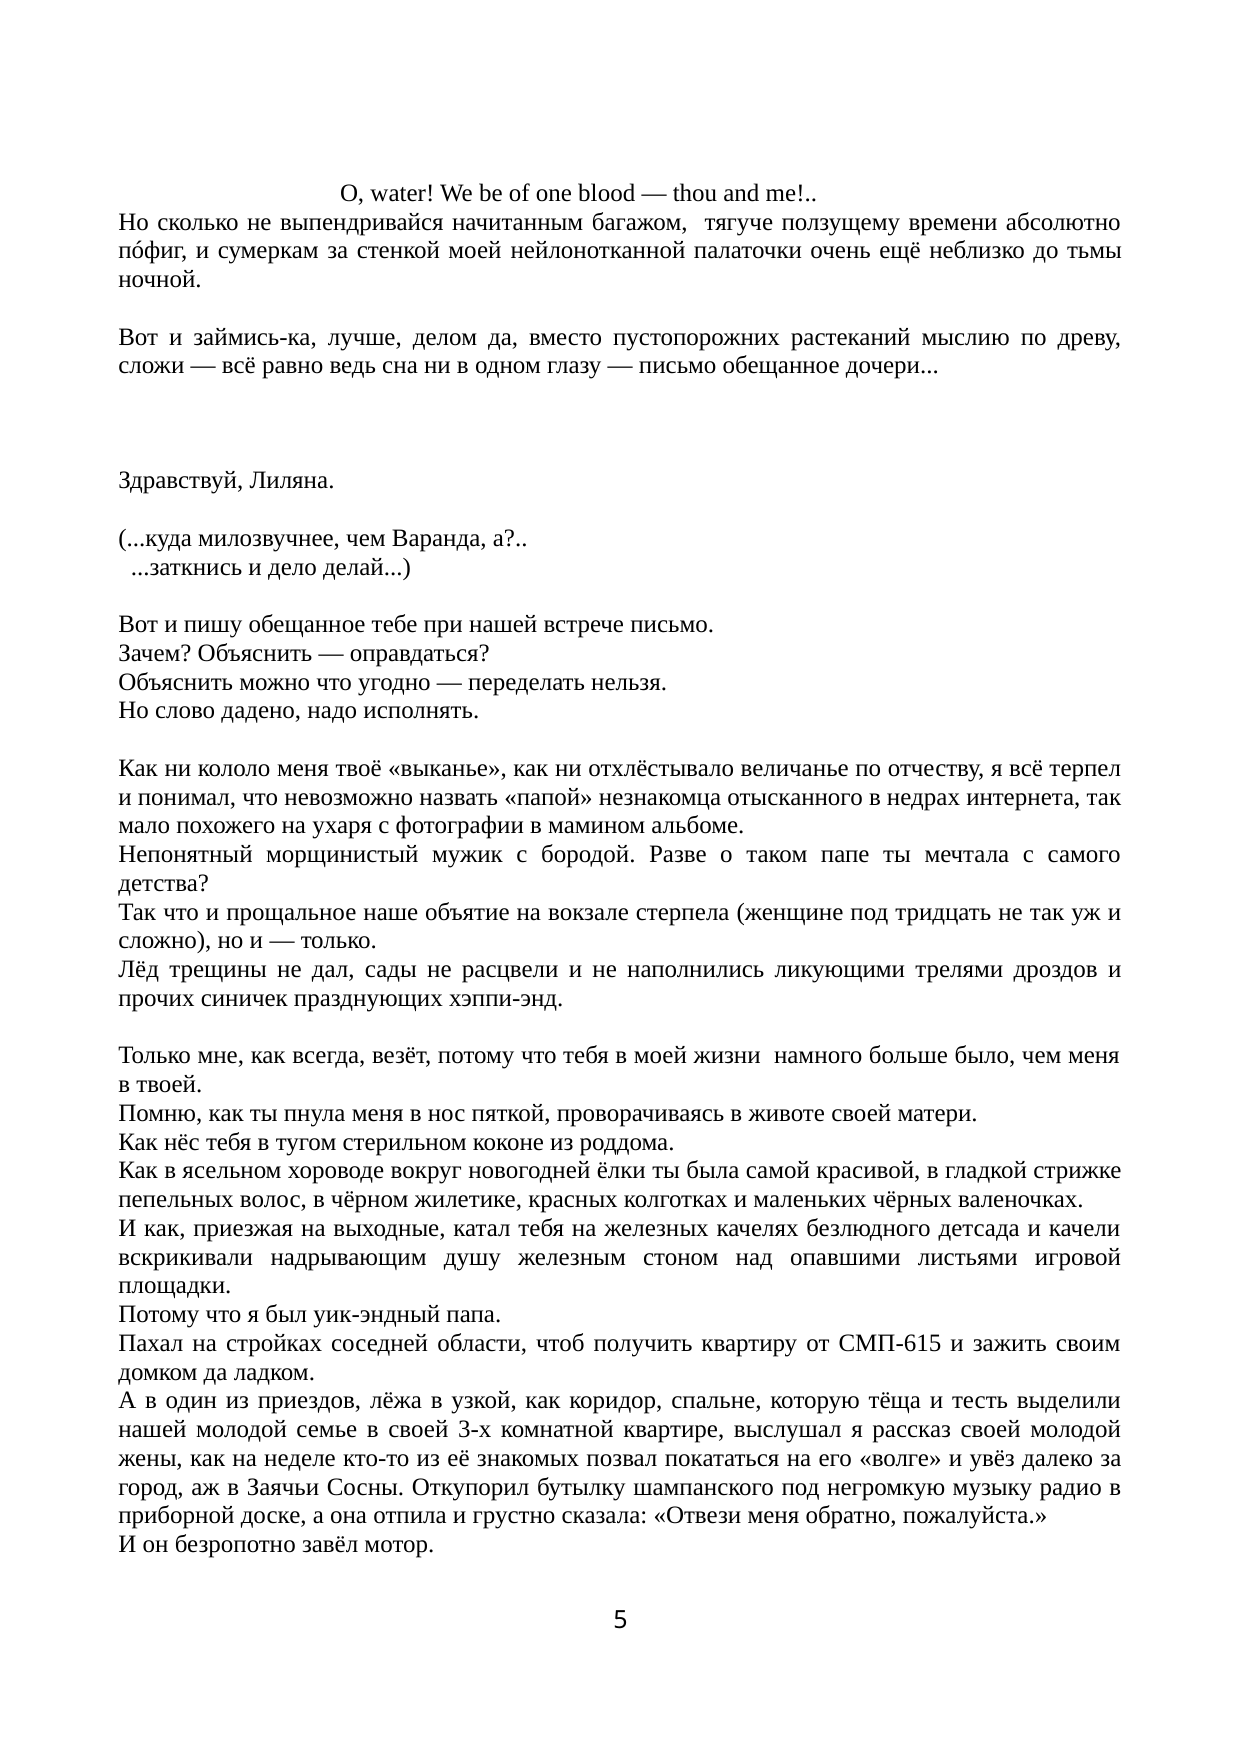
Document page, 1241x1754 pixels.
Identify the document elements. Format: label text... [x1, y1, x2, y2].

text O, water! We be of one blood — thou and me!.. [118, 178, 1122, 207]
text Здравствуй, Лиляна. [118, 466, 1122, 494]
text Вот и займись-ка, лучше, делом да, вместо пустопорожних растеканий мыслию по древу, сложи — всё равно ведь сна ни в одном глазу — письмо обещанное дочери... [118, 322, 1122, 379]
text Как в ясельном хороводе вокруг новогодней ёлки ты была самой красивой, в гладкой стрижке пепельных волос, в чёрном жилетике, красных колготках и маленьких чёрных валеночках. [118, 1156, 1122, 1213]
text ...заткнись и дело делай...) [118, 552, 1122, 581]
text Так что и прощальное наше объятие на вокзале стерпела (женщине под тридцать не так уж и сложно), но и — только. [118, 897, 1122, 954]
text Но сколько не выпендривайся начитанным багажом, тягуче ползущему времени абсолютно пóфиг, и сумеркам за стенкой моей нейлонотканной палаточки очень ещё неблизко до тьмы ночной. [118, 207, 1122, 293]
text Но слово дадено, надо исполнять. [118, 696, 1122, 724]
text Потому что я был уик-эндный папа. [118, 1299, 1122, 1328]
text Вот и пишу обещанное тебе при нашей встрече письмо. [118, 609, 1122, 638]
text Лёд трещины не дал, сады не расцвели и не наполнились ликующими трелями дроздов и прочих синичек празднующих хэппи-энд. [118, 954, 1122, 1012]
text И как, приезжая на выходные, катал тебя на железных качелях безлюдного детсада и качели вскрикивали надрывающим душу железным стоном над опавшими листьями игровой площадки. [118, 1213, 1122, 1299]
text И он безропотно завёл мотор. [118, 1529, 1122, 1558]
text Пахал на стройках соседней области, чтоб получить квартиру от СМП-615 и зажить своим домком да ладком. [118, 1328, 1122, 1386]
text Непонятный морщинистый мужик с бородой. Разве о таком папе ты мечтала с самого детства? [118, 839, 1122, 897]
text Как ни кололо меня твоё «выканье», как ни отхлёстывало величанье по отчеству, я всё терпел и понимал, что невозможно назвать «папой» незнакомца отысканного в недрах интернета, так мало похожего на ухаря с фотографии в мамином альбоме. [118, 753, 1122, 839]
text Как нёс тебя в тугом стерильном коконе из роддома. [118, 1127, 1122, 1156]
text Объяснить можно что угодно — переделать нельзя. [118, 667, 1122, 696]
text Зачем? Объяснить — оправдаться? [118, 638, 1122, 667]
text А в один из приездов, лёжа в узкой, как коридор, спальне, которую тёща и тесть выделили нашей молодой семье в своей 3-х комнатной квартире, выслушал я рассказ своей молодой жены, как на неделе кто-то из её знакомых позвал покататься на его «волге» и увёз далеко за город, аж в Заячьи Сосны. Откупорил бутылку шампанского под негромкую музыку радио в приборной доске, а она отпила и грустно сказала: «Отвези меня обратно, пожалуйста.» [118, 1386, 1122, 1529]
text Помню, как ты пнула меня в нос пяткой, проворачиваясь в животе своей матери. [118, 1098, 1122, 1127]
text (...куда милозвучнее, чем Варанда, а?.. [118, 523, 1122, 552]
text Только мне, как всегда, везёт, потому что тебя в моей жизни намного больше было, чем меня в твоей. [118, 1041, 1122, 1098]
